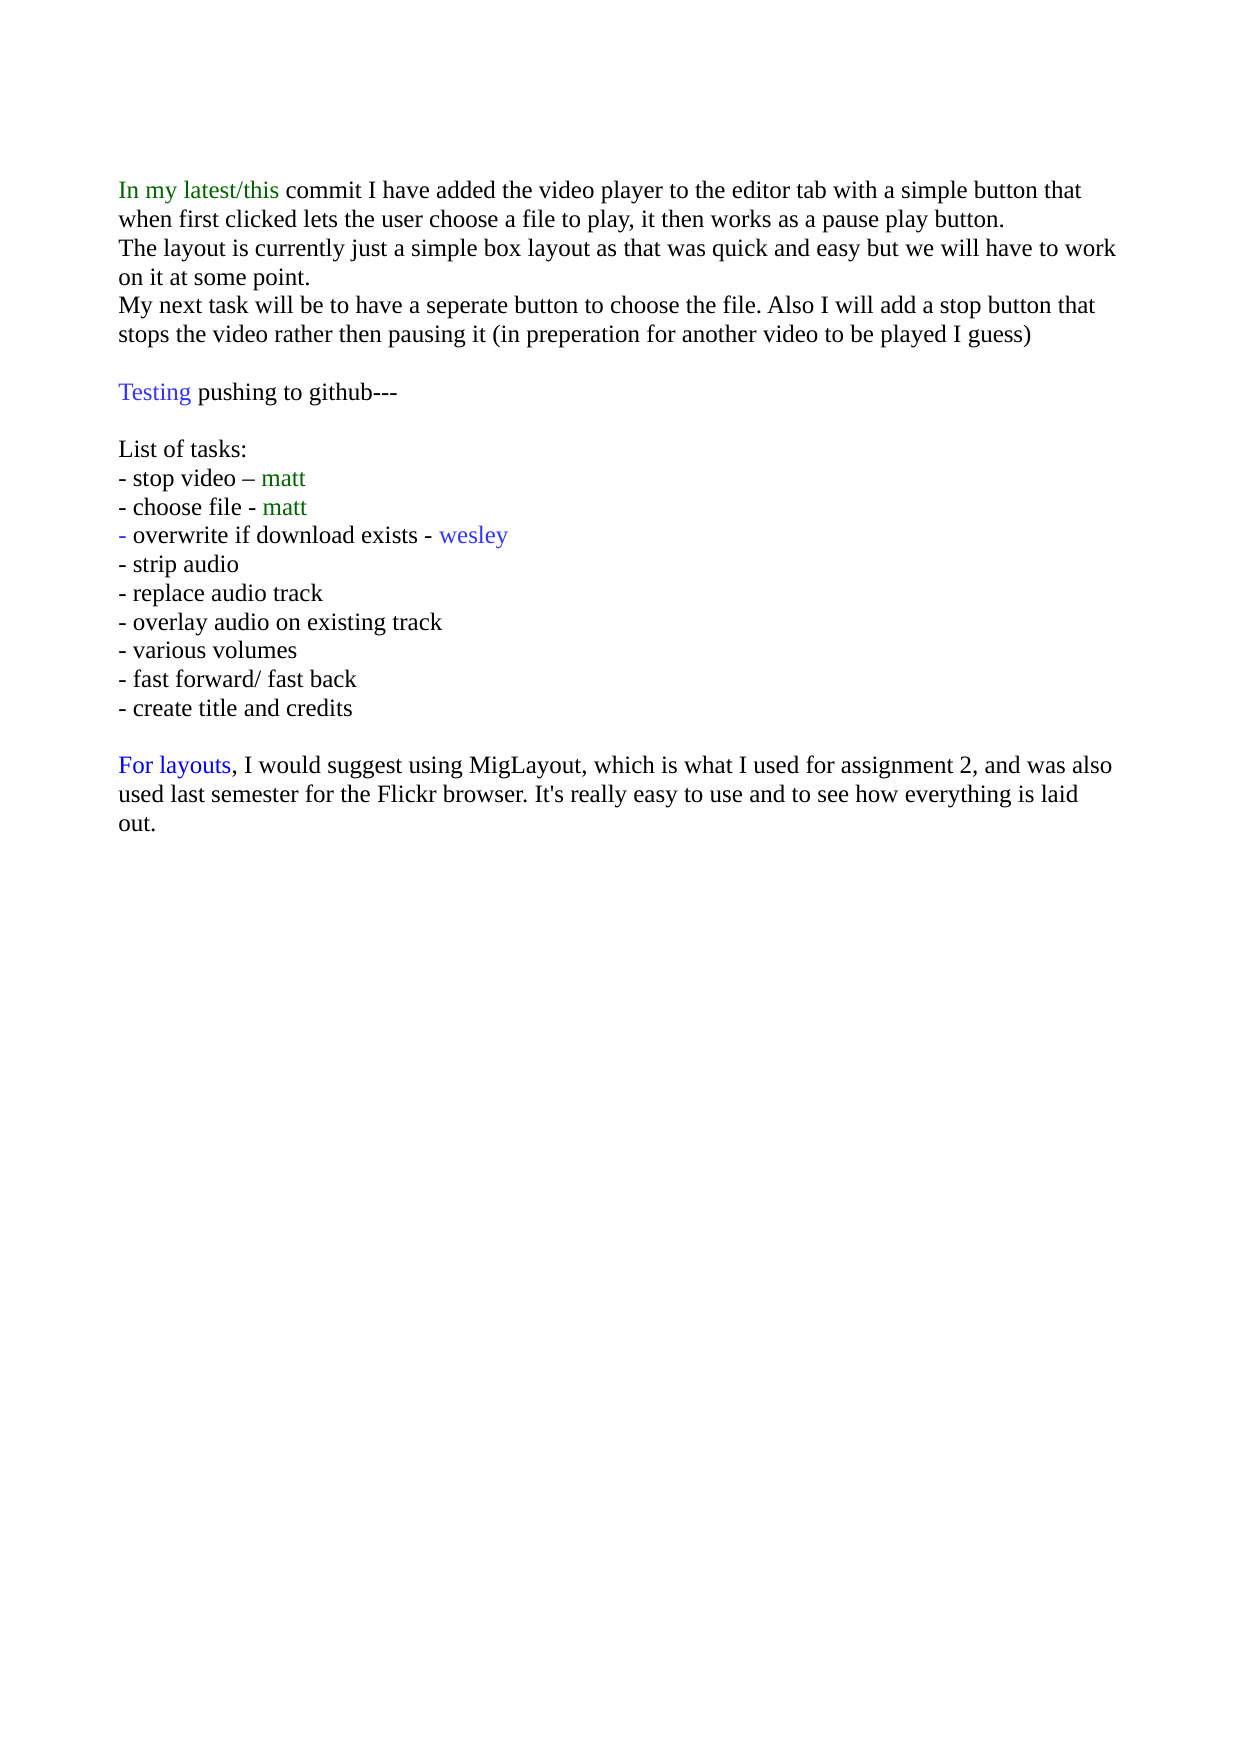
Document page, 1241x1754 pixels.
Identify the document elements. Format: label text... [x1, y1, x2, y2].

text - create title and credits [118, 693, 1122, 722]
text - strip audio [118, 549, 1122, 578]
text My next task will be to have a seperate button to choose the file. Also I will add a stop button that stops the video rather then pausing it (in preperation for another video to be played I guess) [118, 291, 1122, 348]
text Testing pushing to github--- [118, 377, 1122, 406]
text For layouts, I would suggest using MigLayout, which is what I used for assignment 2, and was also used last semester for the Flickr browser. It's really easy to use and to see how everything is laid out. [118, 751, 1122, 837]
text - fast forward/ fast back [118, 664, 1122, 693]
text List of tasks: [118, 434, 1122, 463]
text In my latest/this commit I have added the video player to the editor tab with a simple button that when first clicked lets the user choose a file to play, it then works as a pause play button. [118, 176, 1122, 233]
text - stop video – matt [118, 463, 1122, 492]
text The layout is currently just a simple box layout as that was quick and easy but we will have to work on it at some point. [118, 233, 1122, 291]
text - choose file - matt [118, 492, 1122, 521]
text - overlay audio on existing track [118, 607, 1122, 636]
text - replace audio track [118, 578, 1122, 607]
text - various volumes [118, 636, 1122, 664]
text - overwrite if download exists - wesley [118, 521, 1122, 549]
